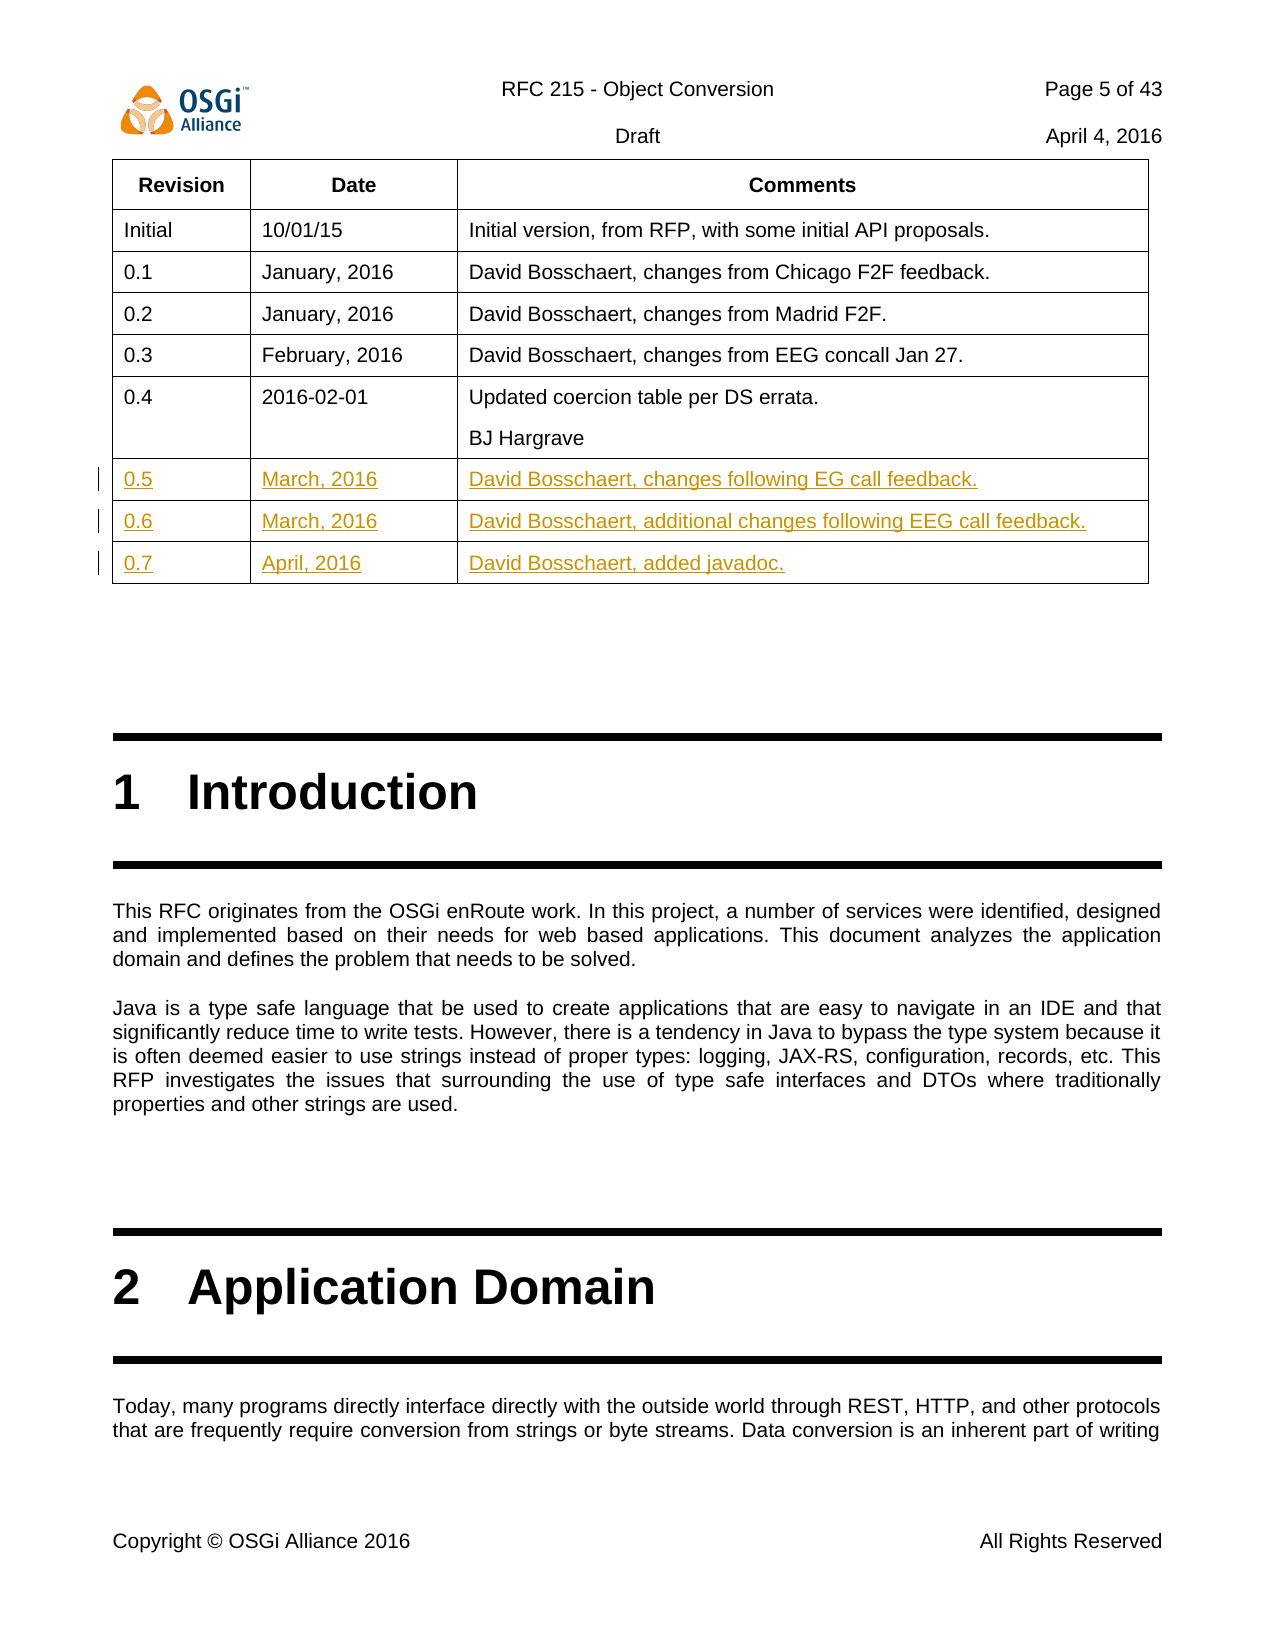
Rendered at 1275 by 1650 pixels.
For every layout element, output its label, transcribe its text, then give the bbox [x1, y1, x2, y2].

table_cell 0.6 [113, 501, 250, 541]
table_cell April, 2016 [251, 542, 457, 583]
table_cell 0.5 [113, 459, 250, 499]
table_cell Updated coercion table per DS errata. BJ Hargrave [458, 377, 1148, 458]
table_cell January, 2016 [251, 293, 457, 334]
text Java is a type safe language that be used to create applications that are easy to navigate in an IDE and that significantly reduce time to write tests. However, there is a tendency in Java to bypass the type system because it is often deemed easier to use strings instead of proper types: logging, JAX-RS, configuration, records, etc. This RFP investigates the issues that surrounding the use of type safe interfaces and DTOs where traditionally properties and other strings are used. [112, 996, 1162, 1115]
table_cell David Bosschaert, added javadoc. [458, 542, 1148, 583]
table_cell David Bosschaert, additional changes following EEG call feedback. [458, 501, 1148, 541]
text Today, many programs directly interface directly with the outside world through REST, HTTP, and other protocols that are frequently require conversion from strings or byte streams. Data conversion is an inherent part of writing [112, 1394, 1162, 1442]
table_cell David Bosschaert, changes from Chicago F2F feedback. [458, 252, 1148, 292]
table_cell 01/10/15 [251, 210, 457, 251]
table_cell 2016-02-01 [251, 377, 457, 458]
subtitle Application Domain [112, 1229, 1162, 1364]
table_cell January, 2016 [251, 252, 457, 292]
table_cell 0.2 [113, 293, 250, 334]
table_cell Initial [113, 210, 250, 251]
table_header Revision [113, 160, 250, 209]
table_cell David Bosschaert, changes from Madrid F2F. [458, 293, 1148, 334]
table_cell David Bosschaert, changes from EEG concall Jan 27. [458, 335, 1148, 376]
table_cell 0.4 [113, 377, 250, 458]
table_cell 0.1 [113, 252, 250, 292]
text This RFC originates from the OSGi enRoute work. In this project, a number of services were identified, designed and implemented based on their needs for web based applications. This document analyzes the application domain and defines the problem that needs to be solved. [112, 899, 1162, 971]
table_header Date [251, 160, 457, 209]
table_cell 0.7 [113, 542, 250, 583]
table_header Comments [458, 160, 1148, 209]
table_cell 0.3 [113, 335, 250, 376]
table_cell Initial version, from RFP, with some initial API proposals. [458, 210, 1148, 251]
table_cell March, 2016 [251, 459, 457, 499]
subtitle Introduction [112, 734, 1162, 869]
table_cell March, 2016 [251, 501, 457, 541]
table_cell David Bosschaert, changes following EG call feedback. [458, 459, 1148, 499]
picture [113, 78, 257, 142]
table_cell February, 2016 [251, 335, 457, 376]
